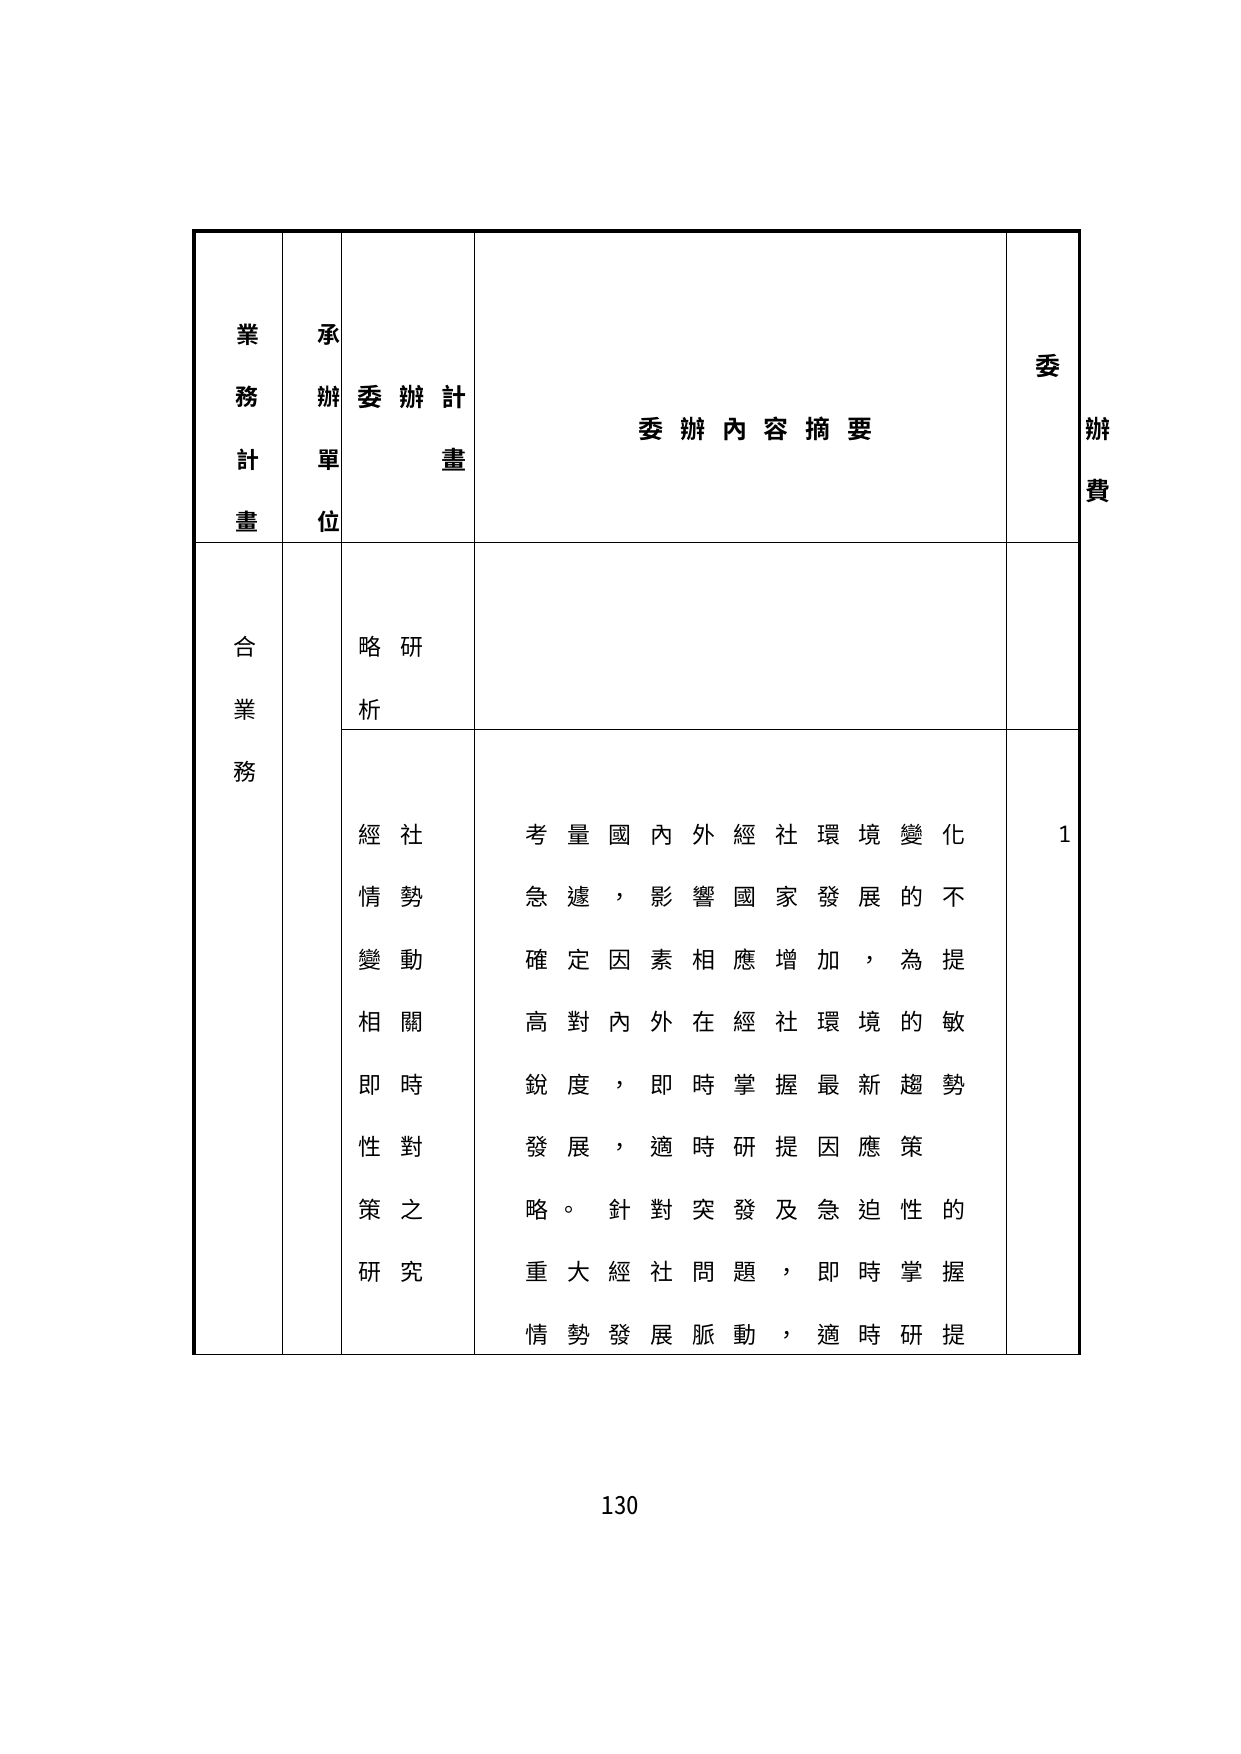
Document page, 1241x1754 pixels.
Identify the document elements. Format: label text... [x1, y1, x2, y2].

table_cell 略研析 [342, 543, 474, 729]
table_header 委辦費 [1007, 233, 1078, 542]
table_header 委辦計畫 [342, 233, 474, 542]
table_cell [475, 543, 1006, 729]
table_header 委辦內容摘要 [475, 233, 1006, 542]
table_cell 考量國內外經社環境變化急遽，影響國家發展的不確定因素相應增加，為提高對內外在經社環境的敏銳度，即時掌握最新趨勢發展，適時研提因應策略。針對突發及急迫性的重大經社問題，即時掌握情勢發展脈動，適時研提 [475, 730, 1006, 1354]
table_cell 2,000 [1007, 543, 1078, 729]
table_cell 經社情勢變動相關即時性對策之研究 [342, 730, 474, 1354]
table_cell 合業務 [196, 543, 282, 1354]
table_cell [283, 543, 341, 1354]
table_cell 1,100 [1007, 730, 1078, 1354]
table_header 承辦 單位 [283, 233, 341, 542]
table_header 業務 計畫 [196, 233, 282, 542]
